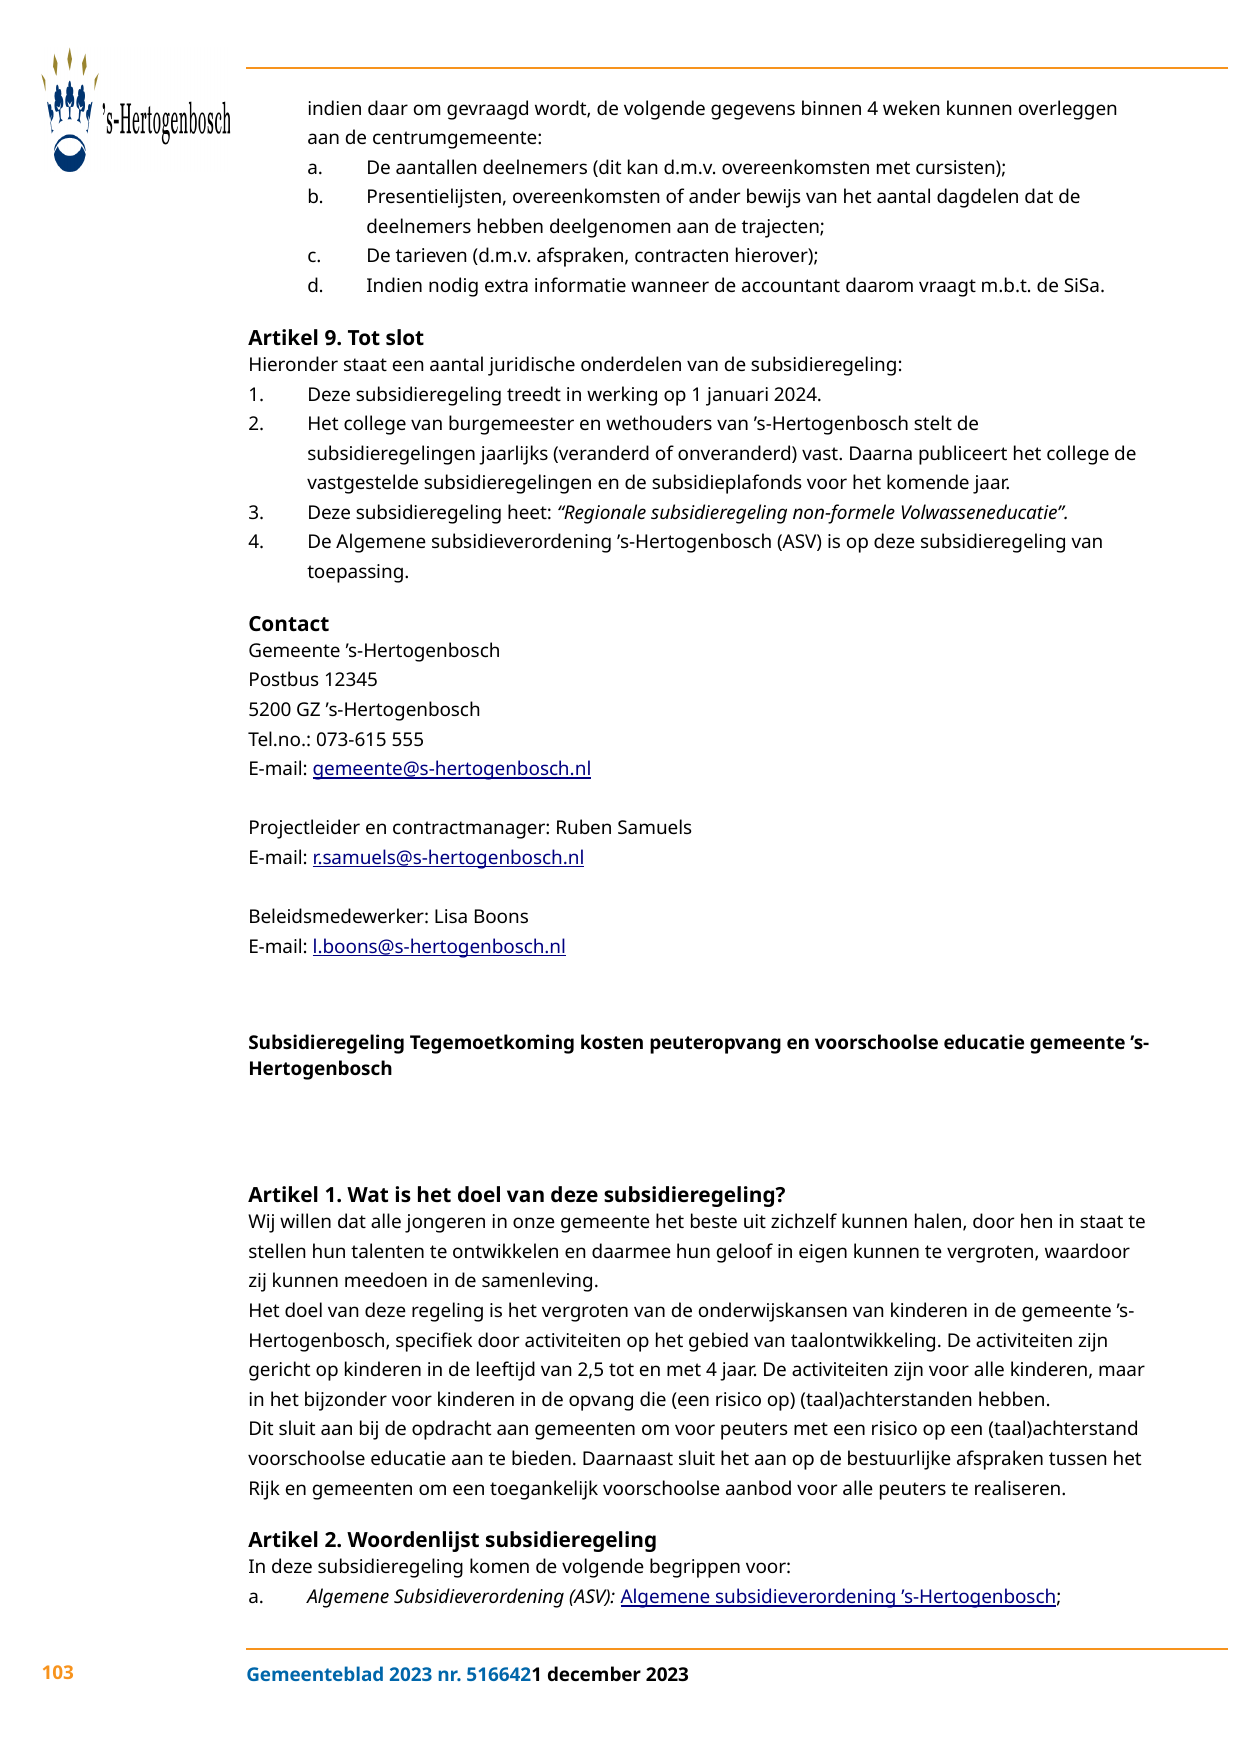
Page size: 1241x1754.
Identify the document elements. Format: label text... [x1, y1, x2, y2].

list De tarieven (d.m.v. afspraken, contracten hierover); [307, 243, 1152, 268]
list De Algemene subsidieverordening ’s-Hertogenbosch (ASV) is op deze subsidieregeling van toepassing. [248, 529, 1152, 584]
text Dit sluit aan bij de opdracht aan gemeenten om voor peuters met een risico op een (taal)achterstand voorschoolse educatie aan te bieden. Daarnaast sluit het aan op de bestuurlijke afspraken tussen het Rijk en gemeenten om een toegankelijk voorschoolse aanbod voor alle peuters te realiseren. [248, 1416, 1152, 1501]
list Deze subsidieregeling treedt in werking op 1 januari 2024. [248, 381, 1152, 406]
list Algemene Subsidieverordening (ASV): Algemene subsidieverordening ’s-Hertogenbosch; [248, 1583, 1152, 1609]
text Artikel 1. Wat is het doel van deze subsidieregeling? [248, 1180, 1152, 1208]
text Wij willen dat alle jongeren in onze gemeente het beste uit zichzelf kunnen halen, door hen in staat te stellen hun talenten te ontwikkelen en daarmee hun geloof in eigen kunnen te vergroten, waardoor zij kunnen meedoen in de samenleving. [248, 1208, 1152, 1293]
list Deze subsidieregeling heet: “Regionale subsidieregeling non-formele Volwasseneducatie”. [248, 499, 1152, 525]
text Artikel 2. Woordenlijst subsidieregeling [248, 1525, 1152, 1554]
text Het doel van deze regeling is het vergroten van de onderwijskansen van kinderen in de gemeente ’s-Hertogenbosch, specifiek door activiteiten op het gebied van taalontwikkeling. De activiteiten zijn gericht op kinderen in de leeftijd van 2,5 tot en met 4 jaar. De activiteiten zijn voor alle kinderen, maar in het bijzonder voor kinderen in de opvang die (een risico op) (taal)achterstanden hebben. [248, 1297, 1152, 1412]
text E-mail: gemeente@s-hertogenbosch.nl [248, 755, 1152, 781]
text Subsidieregeling Tegemoetkoming kosten peuteropvang en voorschoolse educatie gemeente ’s-Hertogenbosch [248, 1029, 1152, 1080]
text Beleidsmedewerker: Lisa Boons [248, 903, 1152, 929]
text Artikel 9. Tot slot [248, 323, 1152, 351]
text Postbus 12345 [248, 667, 1152, 692]
text 5200 GZ ’s-Hertogenbosch [248, 696, 1152, 722]
text Tel.no.: 073-615 555 [248, 726, 1152, 752]
picture [41, 47, 231, 172]
text Projectleider en contractmanager: Ruben Samuels [248, 814, 1152, 840]
text In deze subsidieregeling komen de volgende begrippen voor: [248, 1554, 1152, 1579]
text E-mail: l.boons@s-hertogenbosch.nl [248, 933, 1152, 959]
list indien daar om gevraagd wordt, de volgende gegevens binnen 4 weken kunnen overleggen aan de centrumgemeente: [248, 95, 1152, 150]
list Indien nodig extra informatie wanneer de accountant daarom vraagt m.b.t. de SiSa. [307, 272, 1152, 298]
list Presentielijsten, overeenkomsten of ander bewijs van het aantal dagdelen dat de deelnemers hebben deelgenomen aan de trajecten; [307, 183, 1152, 239]
text Contact [248, 609, 1152, 637]
text Gemeente ’s-Hertogenbosch [248, 637, 1152, 663]
text Hieronder staat een aantal juridische onderdelen van de subsidieregeling: [248, 351, 1152, 377]
list Het college van burgemeester en wethouders van ’s-Hertogenbosch stelt de subsidieregelingen jaarlijks (veranderd of onveranderd) vast. Daarna publiceert het college de vastgestelde subsidieregelingen en de subsidieplafonds voor het komende jaar. [248, 410, 1152, 495]
text E-mail: r.samuels@s-hertogenbosch.nl [248, 844, 1152, 870]
list De aantallen deelnemers (dit kan d.m.v. overeenkomsten met cursisten); [307, 154, 1152, 180]
